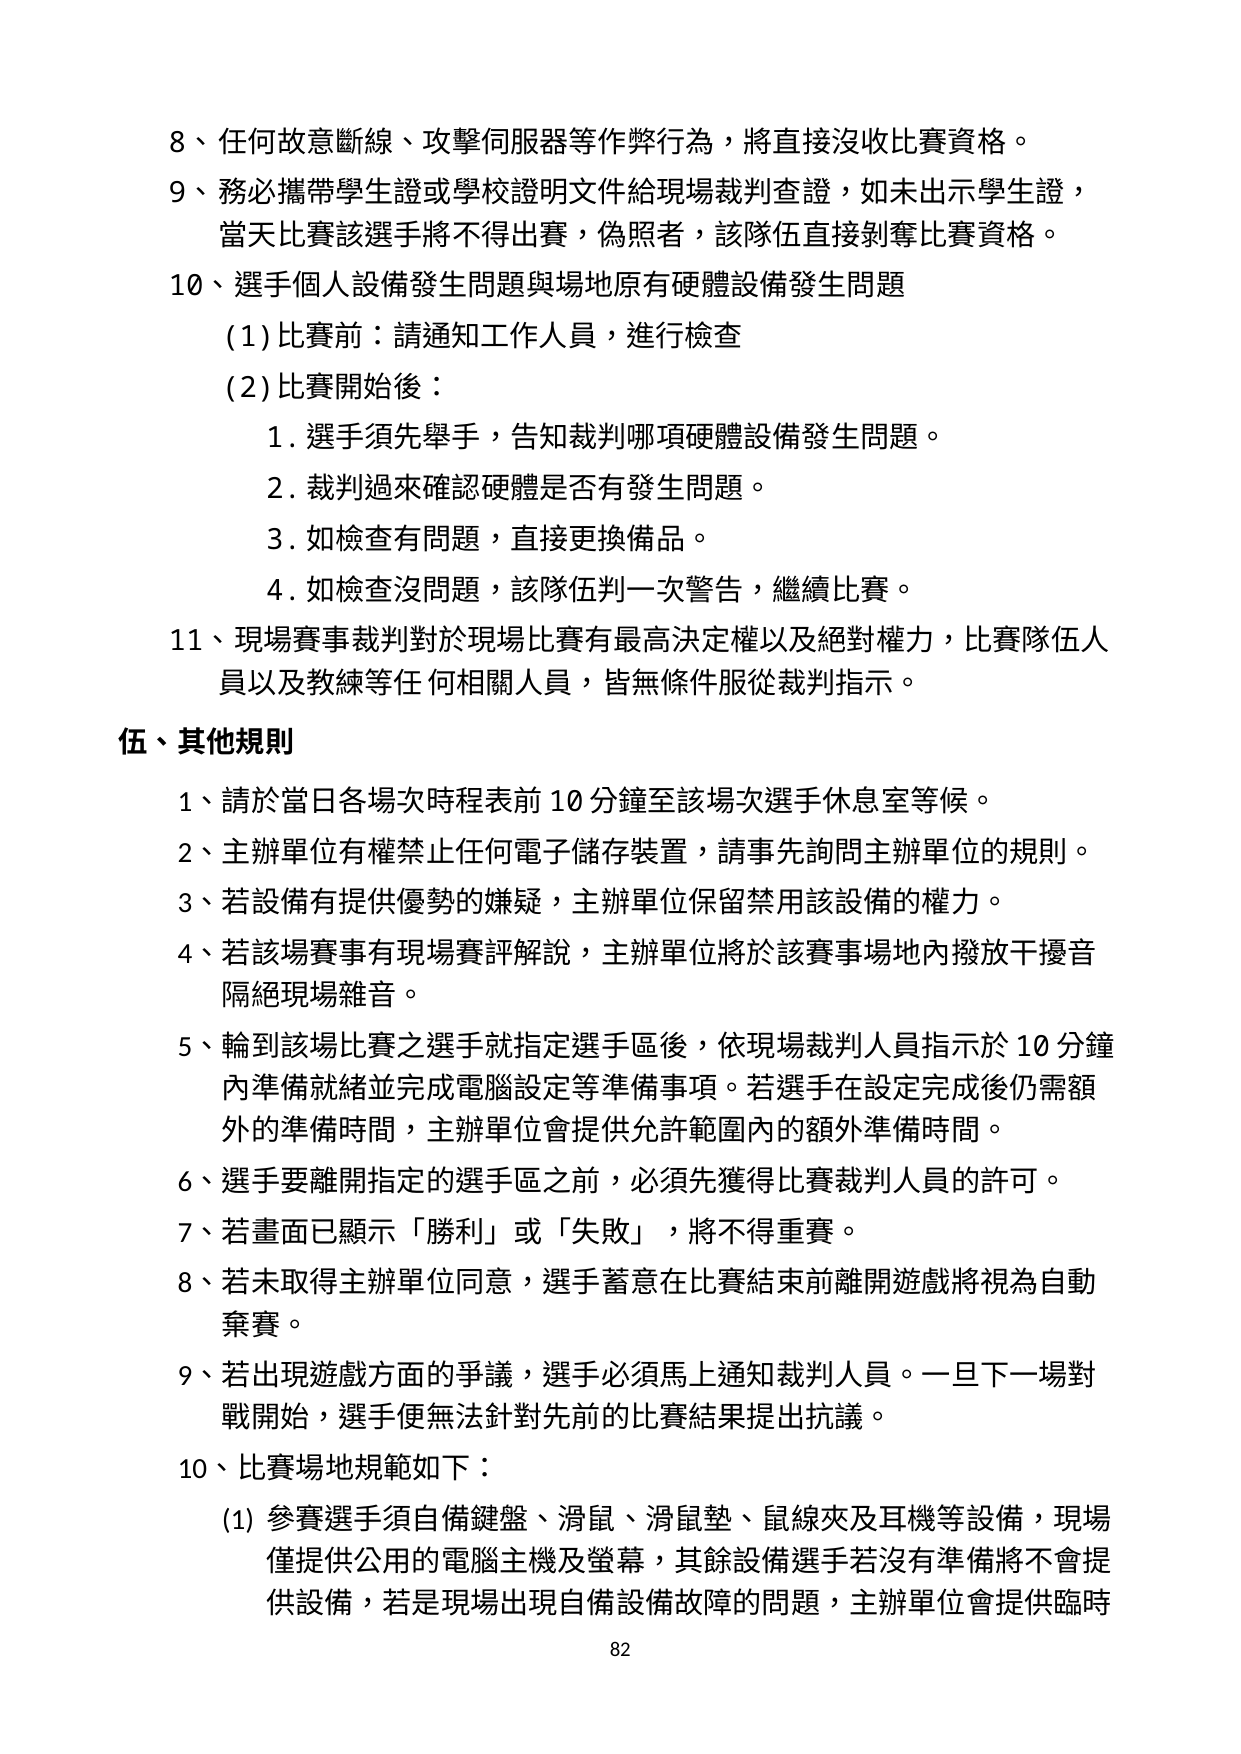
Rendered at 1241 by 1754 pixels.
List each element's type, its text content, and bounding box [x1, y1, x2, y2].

list 若未取得主辦單位同意，選手蓄意在比賽結束前離開遊戲將視為自動棄賽。 [177, 1259, 1122, 1343]
list 比賽開始後： [222, 363, 1122, 406]
list 輪到該場比賽之選手就指定選手區後，依現場裁判人員指示於10分鐘內準備就緒並完成電腦設定等準備事項。若選手在設定完成後仍需額外的準備時間，主辦單位會提供允許範圍內的額外準備時間。 [177, 1022, 1122, 1149]
list 若設備有提供優勢的嫌疑，主辦單位保留禁用該設備的權力。 [177, 879, 1122, 921]
list 參賽選手須自備鍵盤、滑鼠、滑鼠墊、鼠線夾及耳機等設備，現場僅提供公用的電腦主機及螢幕，其餘設備選手若沒有準備將不會提供設備，若是現場出現自備設備故障的問題，主辦單位會提供臨時 [222, 1495, 1122, 1622]
list 若該場賽事有現場賽評解說，主辦單位將於該賽事場地內撥放干擾音隔絕現場雜音。 [177, 929, 1122, 1014]
list 如檢查有問題，直接更換備品。 [266, 516, 1122, 558]
list 比賽前：請通知工作人員，進行檢查 [222, 313, 1122, 355]
list 主辦單位有權禁止任何電子儲存裝置，請事先詢問主辦單位的規則。 [177, 828, 1122, 870]
list 請於當日各場次時程表前10分鐘至該場次選手休息室等候。 [177, 777, 1122, 820]
list 選手須先舉手，告知裁判哪項硬體設備發生問題。 [266, 414, 1122, 456]
list 選手個人設備發生問題與場地原有硬體設備發生問題 [168, 262, 1122, 304]
list 裁判過來確認硬體是否有發生問題。 [266, 465, 1122, 507]
list 若畫面已顯示「勝利」或「失敗」，將不得重賽。 [177, 1208, 1122, 1251]
list 務必攜帶學生證或學校證明文件給現場裁判查證，如未出示學生證，當天比賽該選手將不得出賽，偽照者，該隊伍直接剝奪比賽資格。 [168, 169, 1122, 253]
list 若出現遊戲方面的爭議，選手必須馬上通知裁判人員。一旦下一場對戰開始，選手便無法針對先前的比賽結果提出抗議。 [177, 1352, 1122, 1436]
list 選手要離開指定的選手區之前，必須先獲得比賽裁判人員的許可。 [177, 1158, 1122, 1200]
list 如檢查沒問題，該隊伍判一次警告，繼續比賽。 [266, 566, 1122, 609]
list 比賽場地規範如下： [177, 1445, 1122, 1487]
list 任何故意斷線、攻擊伺服器等作弊行為，將直接沒收比賽資格。 [168, 118, 1122, 161]
list 其他規則 [118, 718, 1122, 761]
list 現場賽事裁判對於現場比賽有最高決定權以及絕對權力，比賽隊伍人員以及教練等任 何相關人員，皆無條件服從裁判指示。 [168, 617, 1122, 702]
